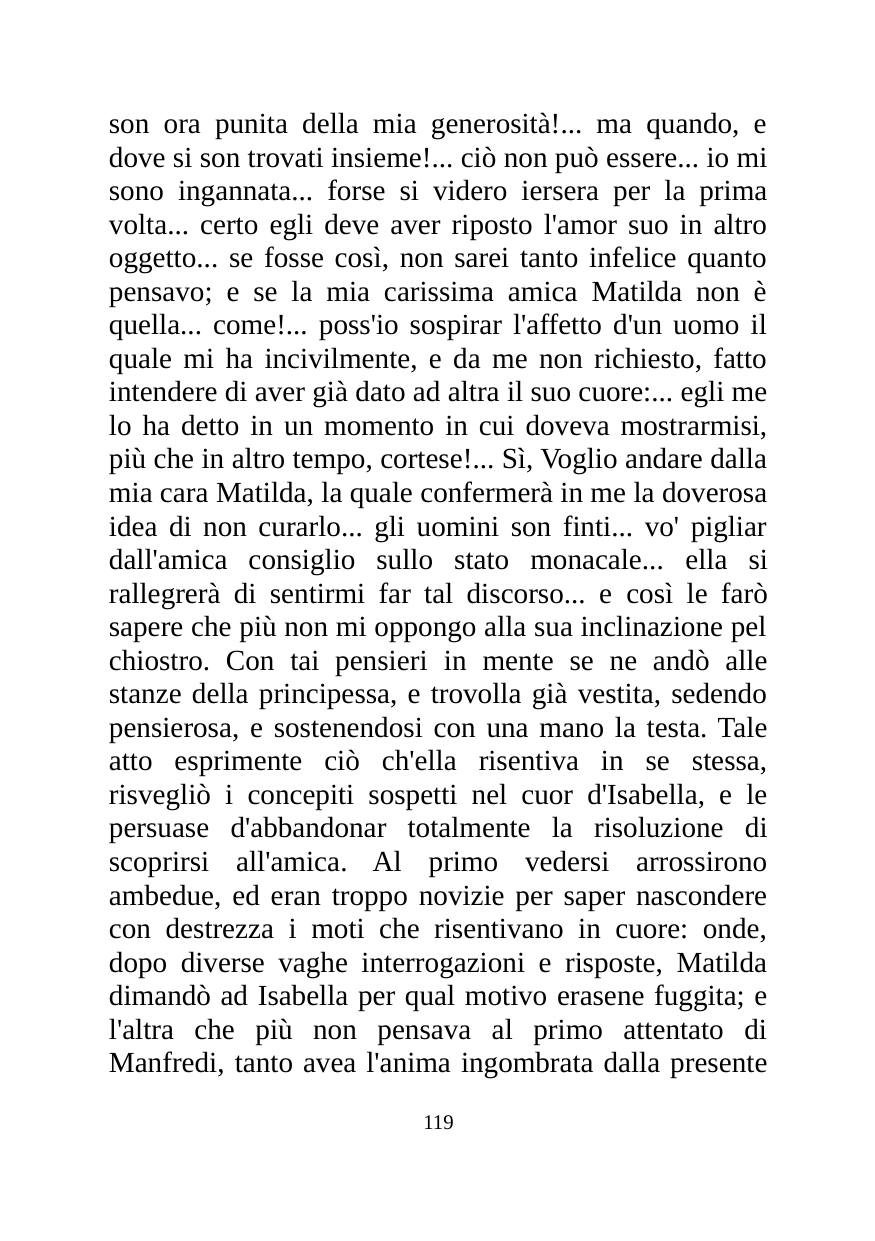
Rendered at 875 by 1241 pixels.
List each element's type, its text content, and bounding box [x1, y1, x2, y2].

text son ora punita della mia generosità!... ma quando, e dove si son trovati insieme!... ciò non può essere... io mi sono ingannata... forse si videro iersera per la prima volta... certo egli deve aver riposto l'amor suo in altro oggetto... se fosse così, non sarei tanto infelice quanto pensavo; e se la mia carissima amica Matilda non è quella... come!... poss'io sospirar l'affetto d'un uomo il quale mi ha incivilmente, e da me non richiesto, fatto intendere di aver già dato ad altra il suo cuore:... egli me lo ha detto in un momento in cui doveva mostrarmisi, più che in altro tempo, cortese!... Sì, Voglio andare dalla mia cara Matilda, la quale confermerà in me la doverosa idea di non curarlo... gli uomini son finti... vo' pigliar dall'amica consiglio sullo stato monacale... ella si rallegrerà di sentirmi far tal discorso... e così le farò sapere che più non mi oppongo alla sua inclinazione pel chiostro. Con tai pensieri in mente se ne andò alle stanze della principessa, e trovolla già vestita, sedendo pensierosa, e sostenendosi con una mano la testa. Tale atto esprimente ciò ch'ella risentiva in se stessa, risvegliò i concepiti sospetti nel cuor d'Isabella, e le persuase d'abbandonar totalmente la risoluzione di scoprirsi all'amica. Al primo vedersi arrossirono ambedue, ed eran troppo novizie per saper nascondere con destrezza i moti che risentivano in cuore: onde, dopo diverse vaghe interrogazioni e risposte, Matilda dimandò ad Isabella per qual motivo erasene fuggita; e l'altra che più non pensava al primo attentato di Manfredi, tanto avea l'anima ingombrata dalla presente [109, 106, 768, 1079]
